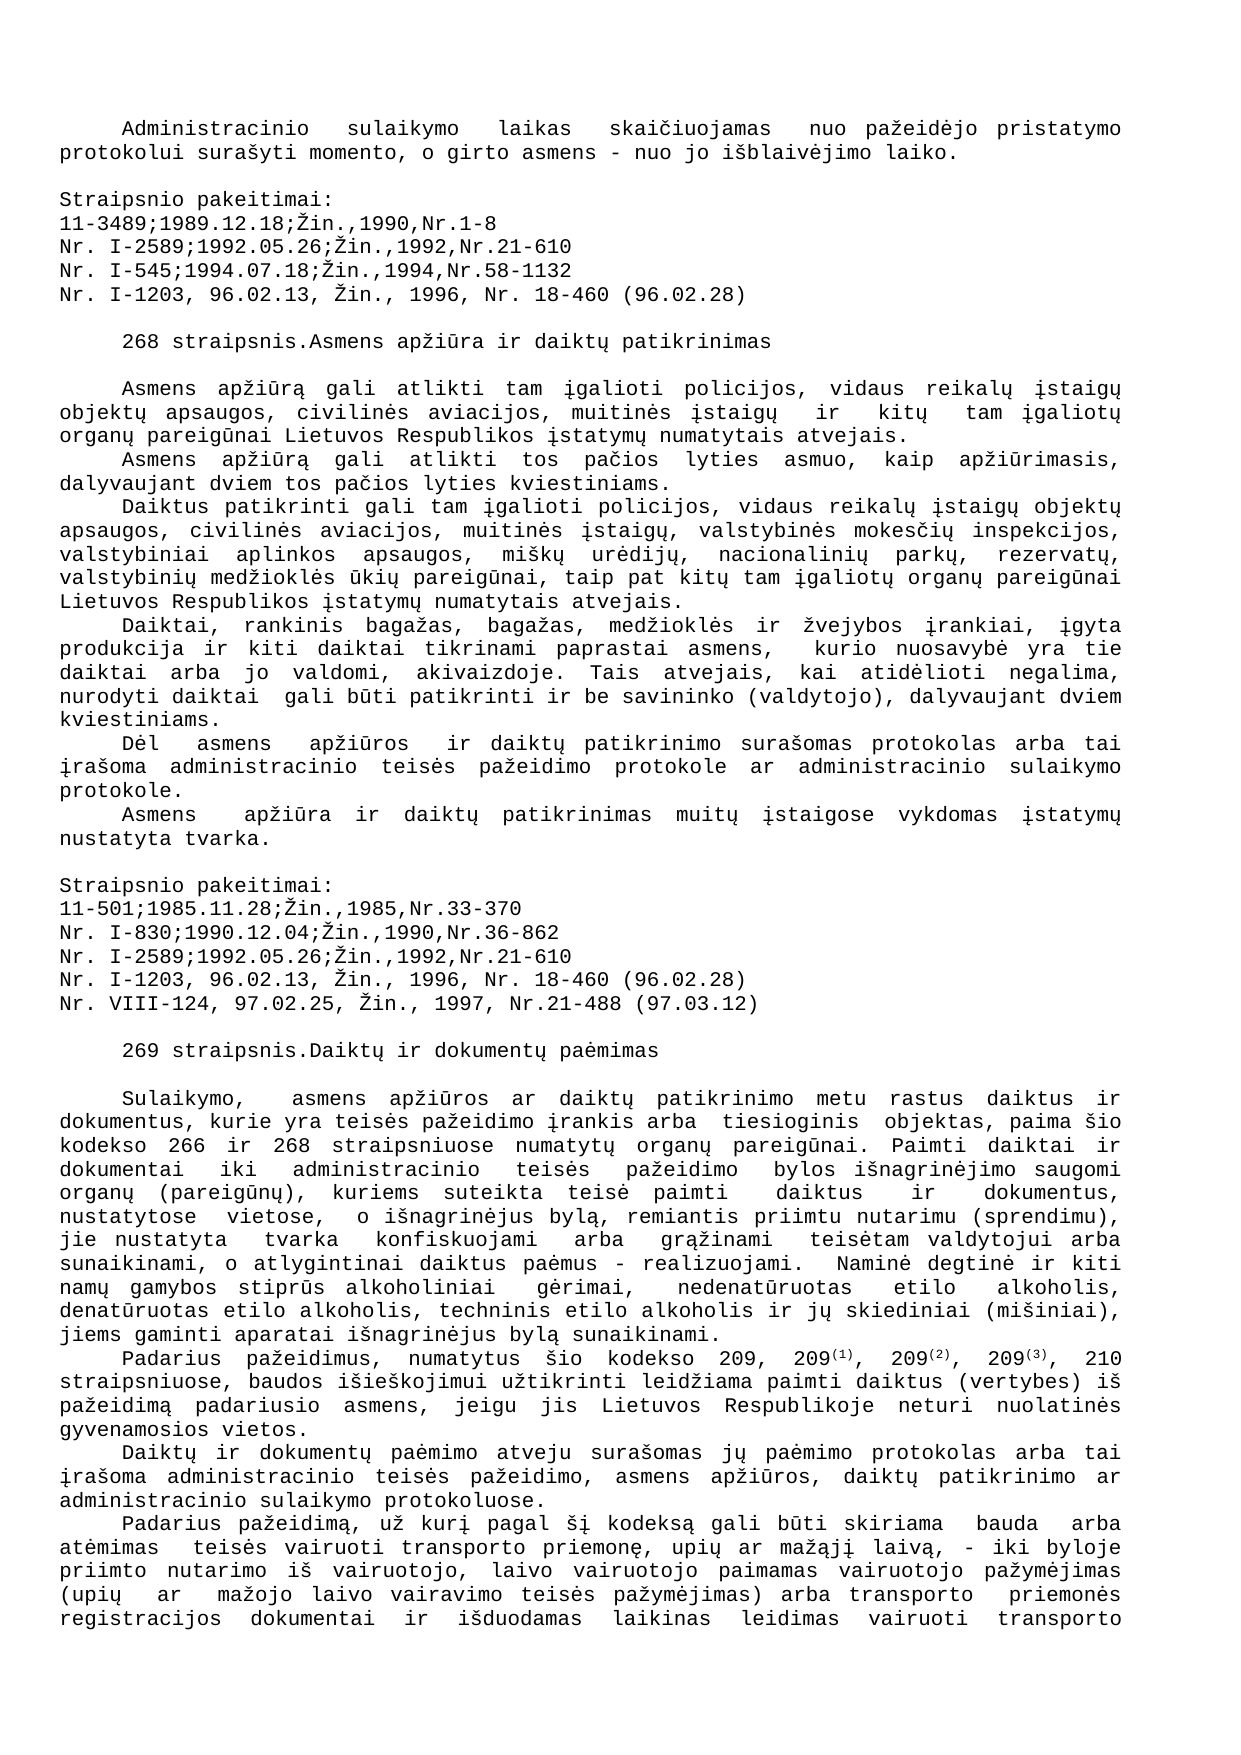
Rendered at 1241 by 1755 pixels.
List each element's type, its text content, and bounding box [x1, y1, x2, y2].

text Nr. VIII-124, 97.02.25, Žin., 1997, Nr.21-488 (97.03.12) [59, 993, 1122, 1017]
text Daiktų ir dokumentų paėmimo atveju surašomas jų paėmimo protokolas arba tai įrašoma administracinio teisės pažeidimo, asmens apžiūros, daiktų patikrinimo ar administracinio sulaikymo protokoluose. [59, 1442, 1122, 1513]
text 269 straipsnis.Daiktų ir dokumentų paėmimas [59, 1040, 1122, 1064]
text Padarius pažeidimą, už kurį pagal šį kodeksą gali būti skiriama bauda arba atėmimas teisės vairuoti transporto priemonę, upių ar mažąjį laivą, - iki byloje priimto nutarimo iš vairuotojo, laivo vairuotojo paimamas vairuotojo pažymėjimas (upių ar mažojo laivo vairavimo teisės pažymėjimas) arba transporto priemonės registracijos dokumentai ir išduodamas laikinas leidimas vairuoti transporto [59, 1513, 1122, 1631]
text Padarius pažeidimus, numatytus šio kodekso 209, 209(1), 209(2), 209(3), 210 straipsniuose, baudos išieškojimui užtikrinti leidžiama paimti daiktus (vertybes) iš pažeidimą padariusio asmens, jeigu jis Lietuvos Respublikoje neturi nuolatinės gyvenamosios vietos. [59, 1348, 1122, 1442]
text Nr. I-1203, 96.02.13, Žin., 1996, Nr. 18-460 (96.02.28) [59, 284, 1122, 307]
text Daiktus patikrinti gali tam įgalioti policijos, vidaus reikalų įstaigų objektų apsaugos, civilinės aviacijos, muitinės įstaigų, valstybinės mokesčių inspekcijos, valstybiniai aplinkos apsaugos, miškų urėdijų, nacionalinių parkų, rezervatų, valstybinių medžioklės ūkių pareigūnai, taip pat kitų tam įgaliotų organų pareigūnai Lietuvos Respublikos įstatymų numatytais atvejais. [59, 496, 1122, 615]
text 11-3489;1989.12.18;Žin.,1990,Nr.1-8 [59, 213, 1122, 236]
text Asmens apžiūra ir daiktų patikrinimas muitų įstaigose vykdomas įstatymų nustatyta tvarka. [59, 804, 1122, 851]
text 11-501;1985.11.28;Žin.,1985,Nr.33-370 [59, 898, 1122, 922]
text Nr. I-2589;1992.05.26;Žin.,1992,Nr.21-610 [59, 946, 1122, 969]
text Straipsnio pakeitimai: [59, 189, 1122, 213]
text Nr. I-830;1990.12.04;Žin.,1990,Nr.36-862 [59, 922, 1122, 946]
text 268 straipsnis.Asmens apžiūra ir daiktų patikrinimas [59, 331, 1122, 354]
text Daiktai, rankinis bagažas, bagažas, medžioklės ir žvejybos įrankiai, įgyta produkcija ir kiti daiktai tikrinami paprastai asmens, kurio nuosavybė yra tie daiktai arba jo valdomi, akivaizdoje. Tais atvejais, kai atidėlioti negalima, nurodyti daiktai gali būti patikrinti ir be savininko (valdytojo), dalyvaujant dviem kviestiniams. [59, 615, 1122, 733]
text Asmens apžiūrą gali atlikti tam įgalioti policijos, vidaus reikalų įstaigų objektų apsaugos, civilinės aviacijos, muitinės įstaigų ir kitų tam įgaliotų organų pareigūnai Lietuvos Respublikos įstatymų numatytais atvejais. [59, 378, 1122, 449]
text Nr. I-1203, 96.02.13, Žin., 1996, Nr. 18-460 (96.02.28) [59, 969, 1122, 993]
text Nr. I-545;1994.07.18;Žin.,1994,Nr.58-1132 [59, 260, 1122, 284]
text Administracinio sulaikymo laikas skaičiuojamas nuo pažeidėjo pristatymo protokolui surašyti momento, o girto asmens - nuo jo išblaivėjimo laiko. [59, 118, 1122, 165]
text Sulaikymo, asmens apžiūros ar daiktų patikrinimo metu rastus daiktus ir dokumentus, kurie yra teisės pažeidimo įrankis arba tiesioginis objektas, paima šio kodekso 266 ir 268 straipsniuose numatytų organų pareigūnai. Paimti daiktai ir dokumentai iki administracinio teisės pažeidimo bylos išnagrinėjimo saugomi organų (pareigūnų), kuriems suteikta teisė paimti daiktus ir dokumentus, nustatytose vietose, o išnagrinėjus bylą, remiantis priimtu nutarimu (sprendimu), jie nustatyta tvarka konfiskuojami arba grąžinami teisėtam valdytojui arba sunaikinami, o atlygintinai daiktus paėmus - realizuojami. Naminė degtinė ir kiti namų gamybos stiprūs alkoholiniai gėrimai, nedenatūruotas etilo alkoholis, denatūruotas etilo alkoholis, techninis etilo alkoholis ir jų skiediniai (mišiniai), jiems gaminti aparatai išnagrinėjus bylą sunaikinami. [59, 1088, 1122, 1348]
text Asmens apžiūrą gali atlikti tos pačios lyties asmuo, kaip apžiūrimasis, dalyvaujant dviem tos pačios lyties kviestiniams. [59, 449, 1122, 496]
text Straipsnio pakeitimai: [59, 875, 1122, 898]
text Dėl asmens apžiūros ir daiktų patikrinimo surašomas protokolas arba tai įrašoma administracinio teisės pažeidimo protokole ar administracinio sulaikymo protokole. [59, 733, 1122, 804]
text Nr. I-2589;1992.05.26;Žin.,1992,Nr.21-610 [59, 236, 1122, 260]
